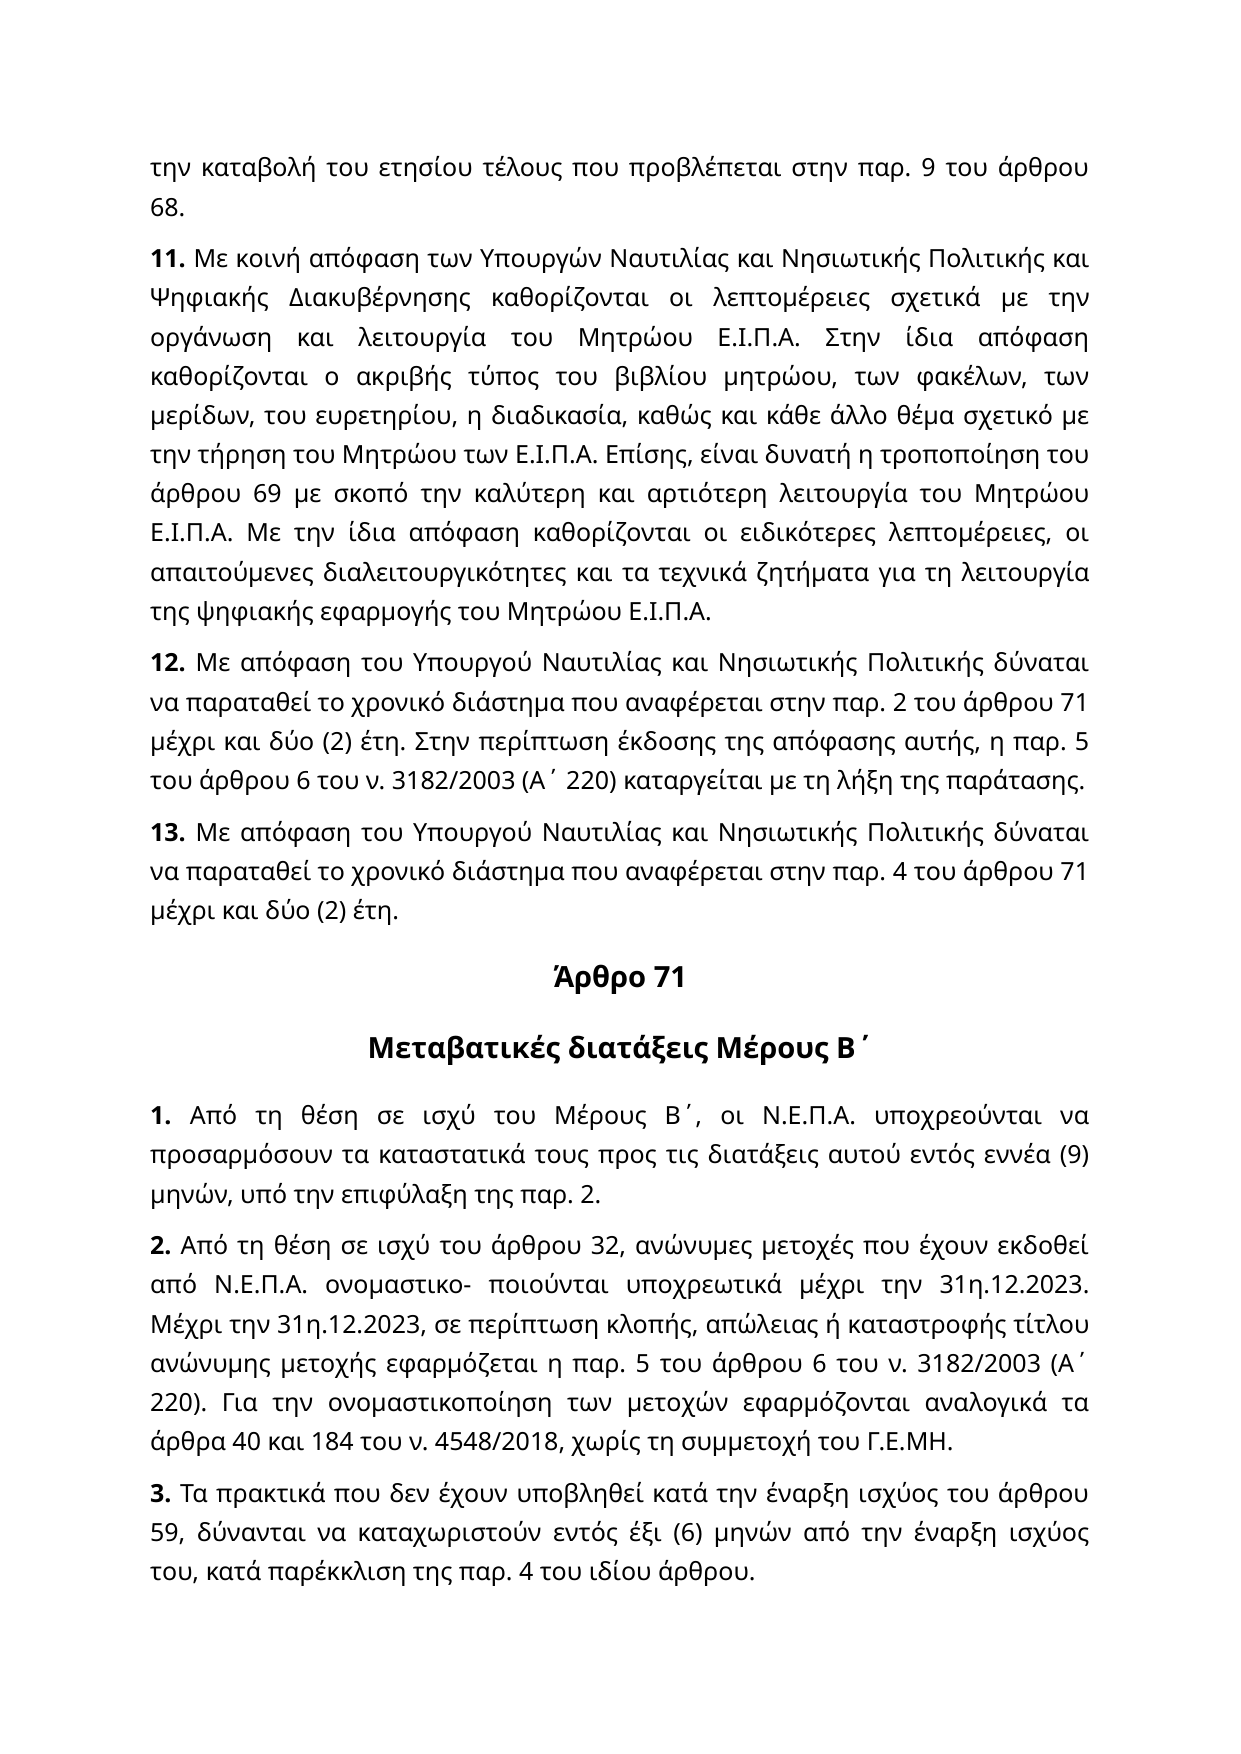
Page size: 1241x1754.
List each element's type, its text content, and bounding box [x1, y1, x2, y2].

text 11. Με κοινή απόφαση των Υπουργών Ναυτιλίας και Νησιωτικής Πολιτικής και Ψηφιακής Διακυβέρνησης καθορίζονται οι λεπτομέρειες σχετικά με την οργάνωση και λειτουργία του Μητρώου Ε.Ι.Π.Α. Στην ίδια απόφαση καθορίζονται ο ακριβής τύπος του βιβλίου μητρώου, των φακέλων, των μερίδων, του ευρετηρίου, η διαδικασία, καθώς και κάθε άλλο θέμα σχετικό με την τήρηση του Μητρώου των Ε.Ι.Π.Α. Επίσης, είναι δυνατή η τροποποίηση του άρθρου 69 με σκοπό την καλύτερη και αρτιότερη λειτουργία του Μητρώου Ε.Ι.Π.Α. Με την ίδια απόφαση καθορίζονται οι ειδικότερες λεπτομέρειες, οι απαιτούμενες διαλειτουργικότητες και τα τεχνικά ζητήματα για τη λειτουργία της ψηφιακής εφαρμογής του Μητρώου Ε.Ι.Π.Α. [150, 241, 1090, 627]
text 12. Με απόφαση του Υπουργού Ναυτιλίας και Νησιωτικής Πολιτικής δύναται να παραταθεί το χρονικό διάστημα που αναφέρεται στην παρ. 2 του άρθρου 71 μέχρι και δύο (2) έτη. Στην περίπτωση έκδοσης της απόφασης αυτής, η παρ. 5 του άρθρου 6 του ν. 3182/2003 (Α΄ 220) καταργείται με τη λήξη της παράτασης. [150, 645, 1090, 797]
text 1. Από τη θέση σε ισχύ του Μέρους Β΄, οι Ν.Ε.Π.Α. υποχρεούνται να προσαρμόσουν τα καταστατικά τους προς τις διατάξεις αυτού εντός εννέα (9) μηνών, υπό την επιφύλαξη της παρ. 2. [150, 1098, 1090, 1210]
text 2. Από τη θέση σε ισχύ του άρθρου 32, ανώνυμες μετοχές που έχουν εκδοθεί από Ν.Ε.Π.Α. ονομαστικο- ποιούνται υποχρεωτικά μέχρι την 31η.12.2023. Μέχρι την 31η.12.2023, σε περίπτωση κλοπής, απώλειας ή καταστροφής τίτλου ανώνυμης μετοχής εφαρμόζεται η παρ. 5 του άρθρου 6 του ν. 3182/2003 (Α΄ 220). Για την ονομαστικοποίηση των μετοχών εφαρμόζονται αναλογικά τα άρθρα 40 και 184 του ν. 4548/2018, χωρίς τη συμμετοχή του Γ.Ε.ΜΗ. [150, 1228, 1090, 1458]
subtitle Μεταβατικές διατάξεις Μέρους Β΄ [150, 1027, 1090, 1067]
subtitle Άρθρο 71 [150, 957, 1090, 996]
text 3. Τα πρακτικά που δεν έχουν υποβληθεί κατά την έναρξη ισχύος του άρθρου 59, δύνανται να καταχωριστούν εντός έξι (6) μηνών από την έναρξη ισχύος του, κατά παρέκκλιση της παρ. 4 του ιδίου άρθρου. [150, 1475, 1090, 1588]
text την καταβολή του ετησίου τέλους που προβλέπεται στην παρ. 9 του άρθρου 68. [150, 150, 1090, 223]
text 13. Με απόφαση του Υπουργού Ναυτιλίας και Νησιωτικής Πολιτικής δύναται να παραταθεί το χρονικό διάστημα που αναφέρεται στην παρ. 4 του άρθρου 71 μέχρι και δύο (2) έτη. [150, 814, 1090, 927]
